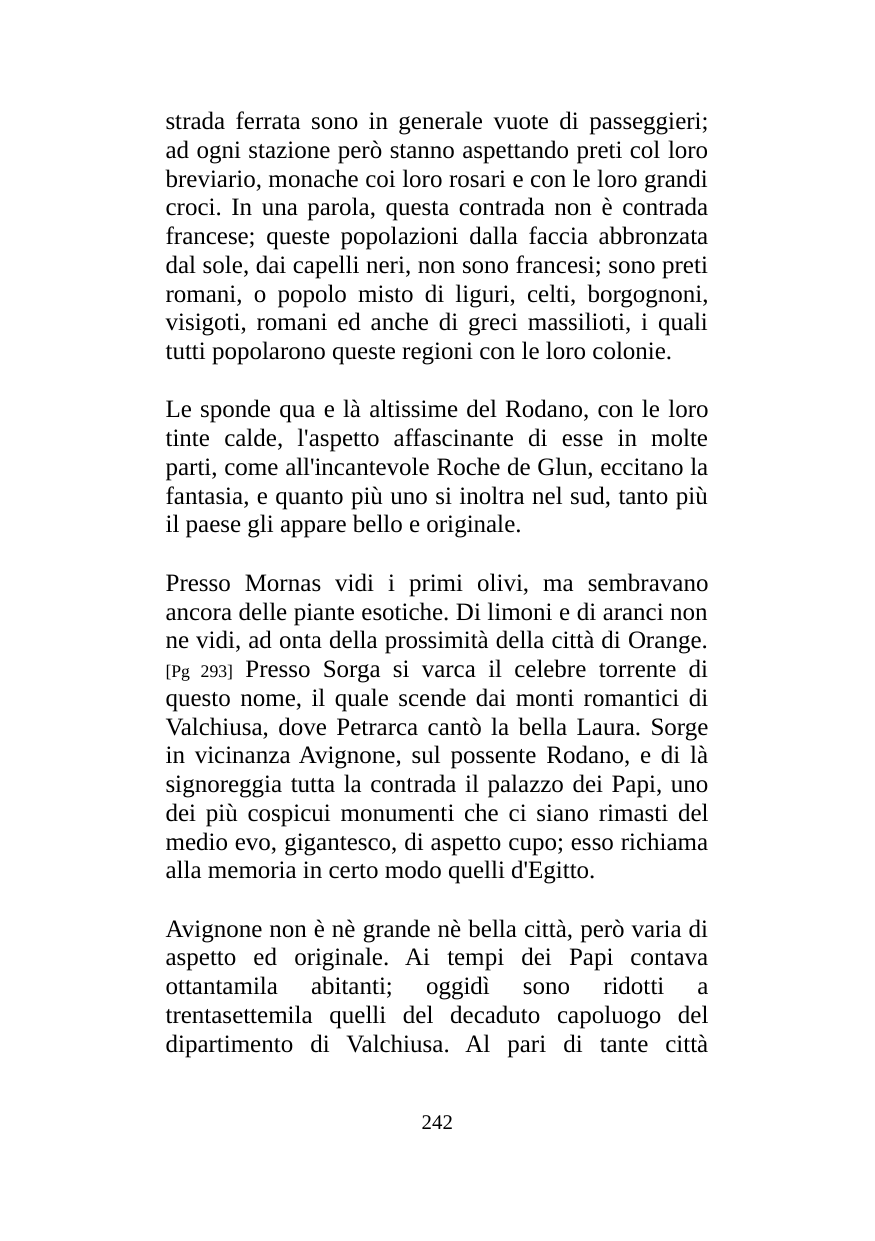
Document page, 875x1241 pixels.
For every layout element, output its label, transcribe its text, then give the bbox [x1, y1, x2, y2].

text strada ferrata sono in generale vuote di passeggieri; ad ogni stazione però stanno aspettando preti col loro breviario, monache coi loro rosari e con le loro grandi croci. In una parola, questa contrada non è contrada francese; queste popolazioni dalla faccia abbronzata dal sole, dai capelli neri, non sono francesi; sono preti romani, o popolo misto di liguri, celti, borgognoni, visigoti, romani ed anche di greci massilioti, i quali tutti popolarono queste regioni con le loro colonie. [165, 106, 709, 365]
text Avignone non è nè grande nè bella città, però varia di aspetto ed originale. Ai tempi dei Papi contava ottantamila abitanti; oggidì sono ridotti a trentasettemila quelli del decaduto capoluogo del dipartimento di Valchiusa. Al pari di tante città [165, 914, 709, 1057]
text Presso Mornas vidi i primi olivi, ma sembravano ancora delle piante esotiche. Di limoni e di aranci non ne vidi, ad onta della prossimità della città di Orange.[Pg 293] Presso Sorga si varca il celebre torrente di questo nome, il quale scende dai monti romantici di Valchiusa, dove Petrarca cantò la bella Laura. Sorge in vicinanza Avignone, sul possente Rodano, e di là signoreggia tutta la contrada il palazzo dei Papi, uno dei più cospicui monumenti che ci siano rimasti del medio evo, gigantesco, di aspetto cupo; esso richiama alla memoria in certo modo quelli d'Egitto. [165, 568, 709, 884]
text Le sponde qua e là altissime del Rodano, con le loro tinte calde, l'aspetto affascinante di esse in molte parti, come all'incantevole Roche de Glun, eccitano la fantasia, e quanto più uno si inoltra nel sud, tanto più il paese gli appare bello e originale. [165, 394, 709, 538]
